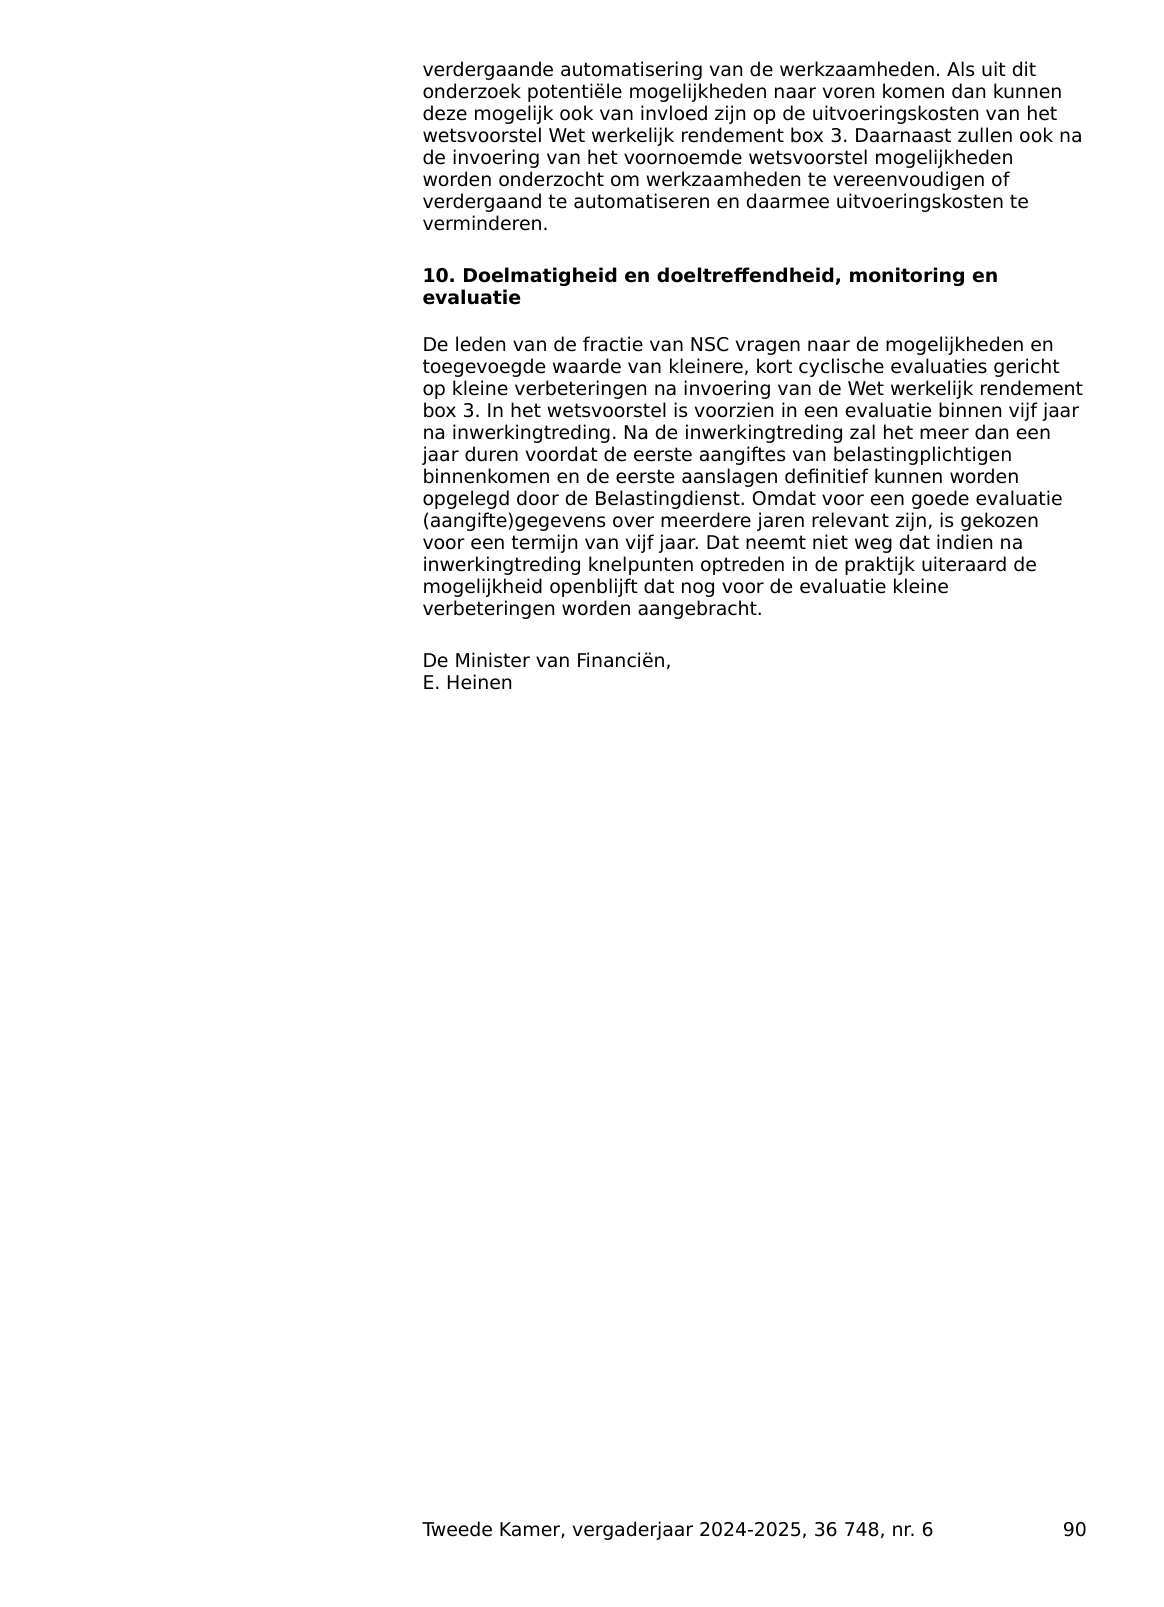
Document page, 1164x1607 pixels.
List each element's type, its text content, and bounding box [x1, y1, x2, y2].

text De leden van de fractie van NSC vragen naar de mogelijkheden en toegevoegde waarde van kleinere, kort cyclische evaluaties gericht op kleine verbeteringen na invoering van de Wet werkelijk rendement box 3. In het wetsvoorstel is voorzien in een evaluatie binnen vijf jaar na inwerkingtreding. Na de inwerkingtreding zal het meer dan een jaar duren voordat de eerste aangiftes van belastingplichtigen binnenkomen en de eerste aanslagen definitief kunnen worden opgelegd door de Belastingdienst. Omdat voor een goede evaluatie (aangifte)gegevens over meerdere jaren relevant zijn, is gekozen voor een termijn van vijf jaar. Dat neemt niet weg dat indien na inwerkingtreding knelpunten optreden in de praktijk uiteraard de mogelijkheid openblijft dat nog voor de evaluatie kleine verbeteringen worden aangebracht. [422, 334, 1087, 619]
text De Minister van Financiën, E. Heinen [422, 649, 1087, 693]
subtitle 10. Doelmatigheid en doeltreffendheid, monitoring en evaluatie [422, 265, 1087, 309]
text verdergaande automatisering van de werkzaamheden. Als uit dit onderzoek potentiële mogelijkheden naar voren komen dan kunnen deze mogelijk ook van invloed zijn op de uitvoeringskosten van het wetsvoorstel Wet werkelijk rendement box 3. Daarnaast zullen ook na de invoering van het voornoemde wetsvoorstel mogelijkheden worden onderzocht om werkzaamheden te vereenvoudigen of verdergaand te automatiseren en daarmee uitvoeringskosten te verminderen. [422, 59, 1087, 235]
